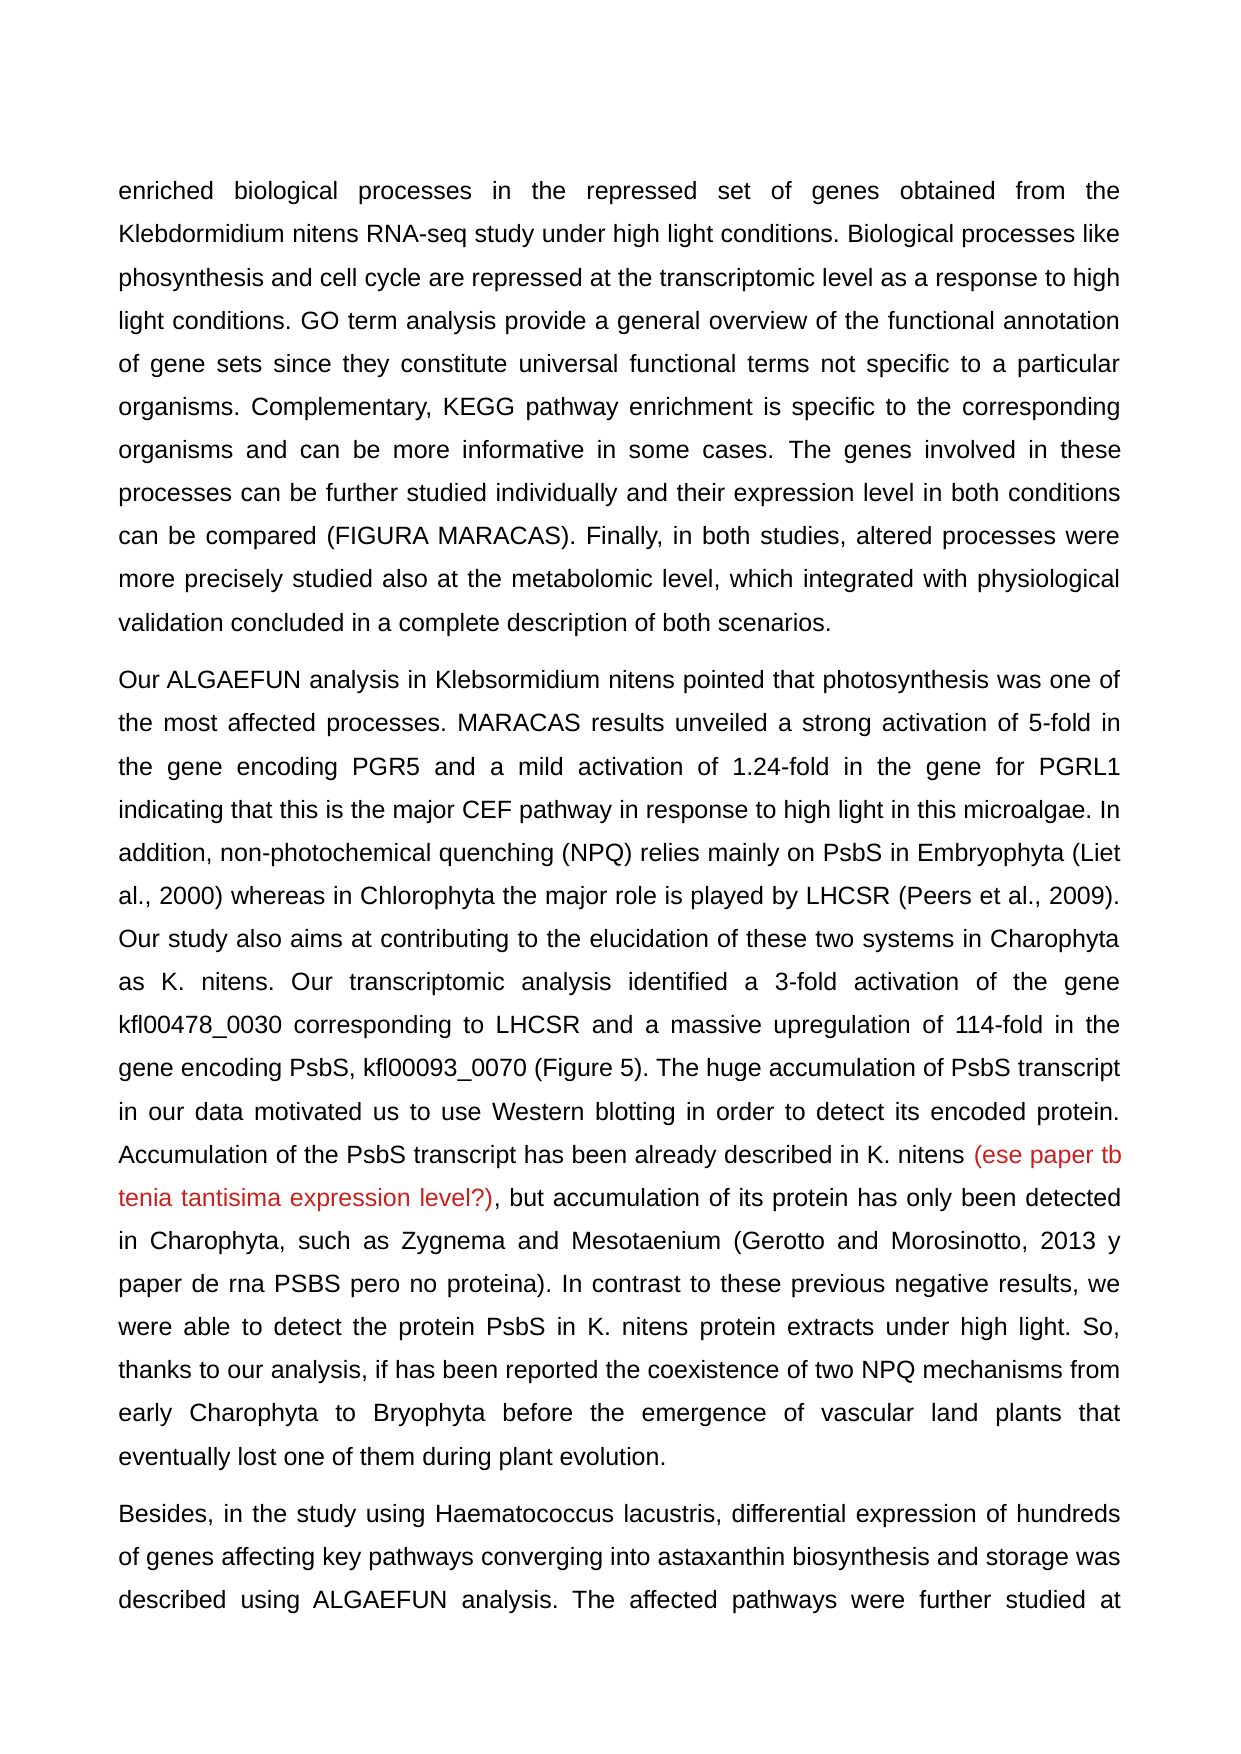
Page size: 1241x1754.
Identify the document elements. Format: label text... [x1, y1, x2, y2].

text enriched biological processes in the repressed set of genes obtained from the Klebdormidium nitens RNA-seq study under high light conditions. Biological processes like phosynthesis and cell cycle are repressed at the transcriptomic level as a response to high light conditions. GO term analysis provide a general overview of the functional annotation of gene sets since they constitute universal functional terms not specific to a particular organisms. Complementary, KEGG pathway enrichment is specific to the corresponding organisms and can be more informative in some cases. The genes involved in these processes can be further studied individually and their expression level in both conditions can be compared (FIGURA MARACAS). Finally, in both studies, altered processes were more precisely studied also at the metabolomic level, which integrated with physiological validation concluded in a complete description of both scenarios. [118, 176, 1122, 636]
text Besides, in the study using Haematococcus lacustris, differential expression of hundreds of genes affecting key pathways converging into astaxanthin biosynthesis and storage was described using ALGAEFUN analysis. The affected pathways were further studied at [118, 1499, 1122, 1614]
text Our ALGAEFUN analysis in Klebsormidium nitens pointed that photosynthesis was one of the most affected processes. MARACAS results unveiled a strong activation of 5-fold in the gene encoding PGR5 and a mild activation of 1.24-fold in the gene for PGRL1 indicating that this is the major CEF pathway in response to high light in this microalgae. In addition, non-photochemical quenching (NPQ) relies mainly on PsbS in Embryophyta (Liet al., 2000) whereas in Chlorophyta the major role is played by LHCSR (Peers et al., 2009). Our study also aims at contributing to the elucidation of these two systems in Charophyta as K. nitens. Our transcriptomic analysis identified a 3-fold activation of the gene kfl00478_0030 corresponding to LHCSR and a massive upregulation of 114-fold in the gene encoding PsbS, kfl00093_0070 (Figure 5). The huge accumulation of PsbS transcript in our data motivated us to use Western blotting in order to detect its encoded protein. Accumulation of the PsbS transcript has been already described in K. nitens (ese paper tb tenia tantisima expression level?), but accumulation of its protein has only been detected in Charophyta, such as Zygnema and Mesotaenium (Gerotto and Morosinotto, 2013 y paper de rna PSBS pero no proteina). In contrast to these previous negative results, we were able to detect the protein PsbS in K. nitens protein extracts under high light. So, thanks to our analysis, if has been reported the coexistence of two NPQ mechanisms from early Charophyta to Bryophyta before the emergence of vascular land plants that eventually lost one of them during plant evolution. [118, 665, 1122, 1470]
